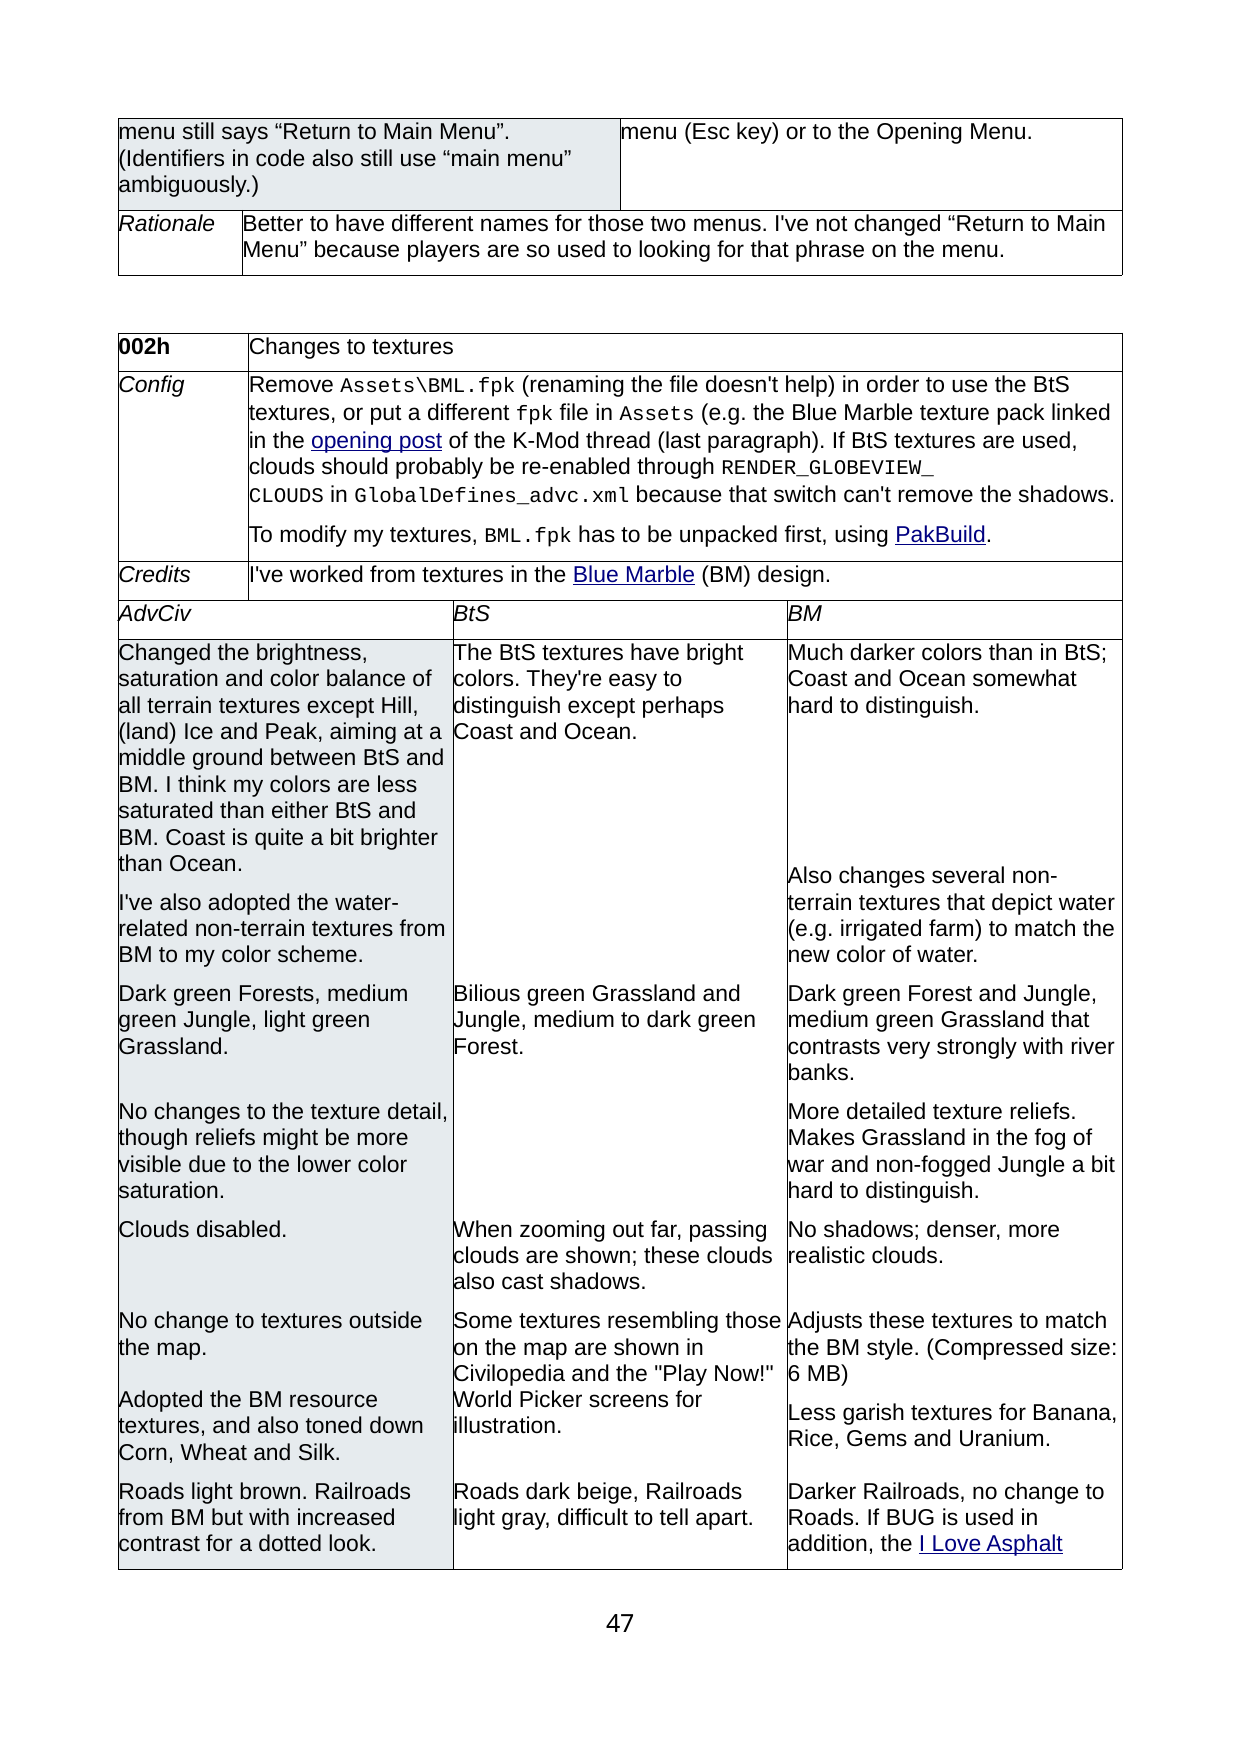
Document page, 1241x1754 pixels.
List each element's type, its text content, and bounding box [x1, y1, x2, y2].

table_header 002h [119, 334, 248, 371]
table_cell Much darker colors than in BtS; Coast and Ocean somewhat hard to distinguish. Also changes several non-terrain textures that depict water (e.g. irrigated farm) to match the new color of water. Dark green Forest and Jungle, medium green Grassland that contrasts very strongly with river banks. More detailed texture reliefs. Makes Grassland in the fog of war and non-fogged Jungle a bit hard to distinguish. No shadows; denser, more realistic clouds. Adjusts these textures to match the BM style. (Compressed size: 6 MB) Less garish textures for Banana, Rice, Gems and Uranium. Darker Railroads, no change to Roads. If BUG is used in addition, the I Love Asphalt [788, 640, 1122, 1569]
table_header Changes to textures [249, 334, 1122, 371]
table_cell menu (Esc key) or to the Opening Menu. [621, 119, 1122, 210]
table_cell I've worked from textures in the Blue Marble (BM) design. [249, 562, 1122, 600]
table_cell Changed the brightness, saturation and color balance of all terrain textures except Hill, (land) Ice and Peak, aiming at a middle ground between BtS and BM. I think my colors are less saturated than either BtS and BM. Coast is quite a bit brighter than Ocean. I've also adopted the water-related non-terrain textures from BM to my color scheme. Dark green Forests, medium green Jungle, light green Grassland. No changes to the texture detail, though reliefs might be more visible due to the lower color saturation. Clouds disabled. No change to textures outside the map. Adopted the BM resource textures, and also toned down Corn, Wheat and Silk. Roads light brown. Railroads from BM but with increased contrast for a dotted look. [119, 640, 453, 1569]
table_cell Better to have different names for those two menus. I've not changed “Return to Main Menu” because players are so used to looking for that phrase on the menu. [243, 211, 1122, 275]
table_cell Rationale [119, 211, 242, 275]
table_cell BM [788, 601, 1122, 639]
table_cell AdvCiv [119, 601, 453, 639]
table_cell Config [119, 372, 248, 561]
table_cell menu still says “Return to Main Menu”. (Identifiers in code also still use “main menu” ambiguously.) [119, 119, 620, 210]
table_cell Credits [119, 562, 248, 600]
table_cell BtS [454, 601, 787, 639]
table_cell The BtS textures have bright colors. They're easy to distinguish except perhaps Coast and Ocean. Bilious green Grassland and Jungle, medium to dark green Forest. When zooming out far, passing clouds are shown; these clouds also cast shadows. Some textures resembling those on the map are shown in Civilopedia and the "Play Now!" World Picker screens for illustration. Roads dark beige, Railroads light gray, difficult to tell apart. [454, 640, 787, 1569]
table_cell Remove Assets\BML.fpk (renaming the file doesn't help) in order to use the BtS textures, or put a different fpk file in Assets (e.g. the Blue Marble texture pack linked in the opening post of the K-Mod thread (last paragraph). If BtS textures are used, clouds should probably be re-enabled through RENDER_GLOBEVIEW_ CLOUDS in GlobalDefines_advc.xml because that switch can't remove the shadows. To modify my textures, BML.fpk has to be unpacked first, using PakBuild. [249, 372, 1122, 561]
